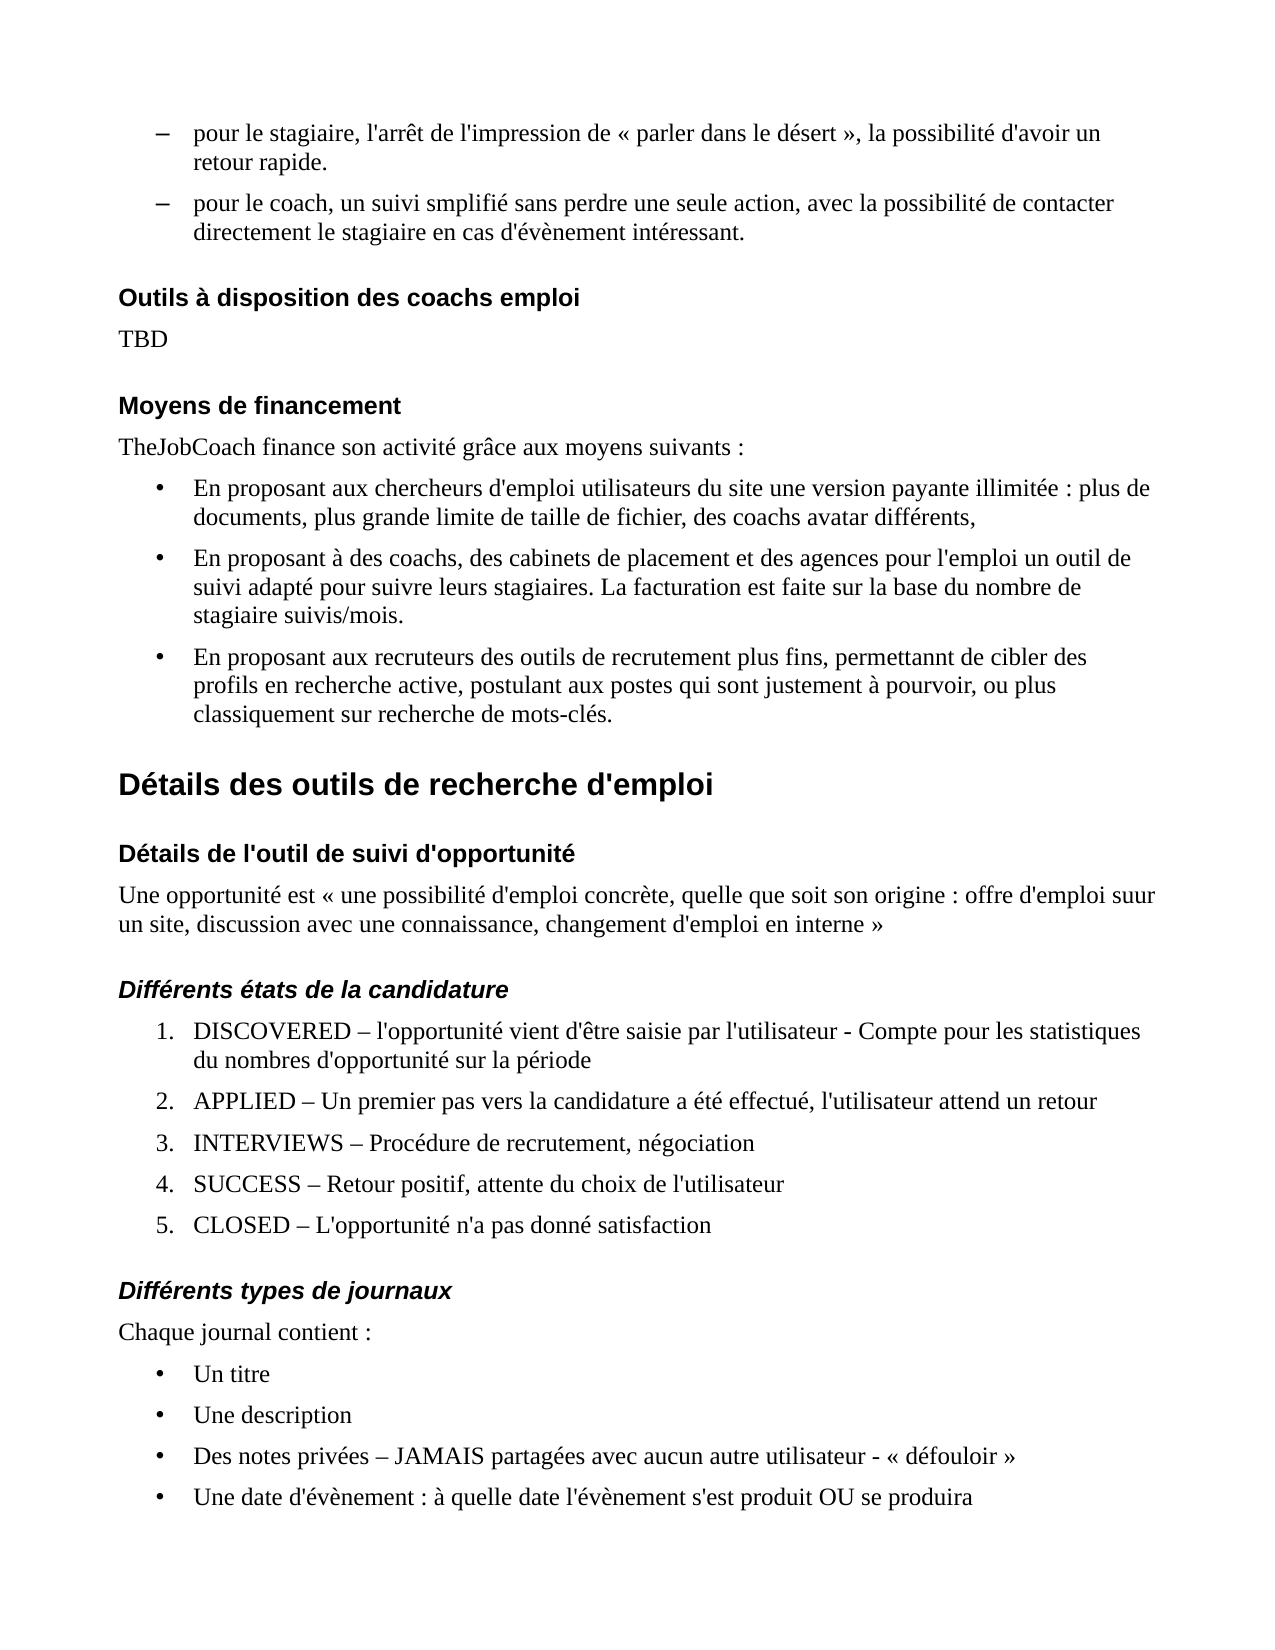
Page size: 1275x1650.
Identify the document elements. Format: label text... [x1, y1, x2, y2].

list SUCCESS – Retour positif, attente du choix de l'utilisateur [156, 1169, 1157, 1198]
list Une date d'évènement : à quelle date l'évènement s'est produit OU se produira [156, 1482, 1157, 1511]
list CLOSED – L'opportunité n'a pas donné satisfaction [156, 1210, 1157, 1239]
text TBD [118, 324, 1157, 353]
text Une opportunité est « une possibilité d'emploi concrète, quelle que soit son origine : offre d'emploi suur un site, discussion avec une connaissance, changement d'emploi en interne » [118, 880, 1157, 938]
subtitle Détails des outils de recherche d'emploi [118, 766, 1157, 802]
list pour le coach, un suivi smplifié sans perdre une seule action, avec la possibilité de contacter directement le stagiaire en cas d'évènement intéressant. [156, 188, 1157, 246]
list DISCOVERED – l'opportunité vient d'être saisie par l'utilisateur - Compte pour les statistiques du nombres d'opportunité sur la période [156, 1016, 1157, 1074]
subtitle Différents états de la candidature [118, 975, 1157, 1004]
list Des notes privées – JAMAIS partagées avec aucun autre utilisateur - « défouloir » [156, 1441, 1157, 1470]
list APPLIED – Un premier pas vers la candidature a été effectué, l'utilisateur attend un retour [156, 1086, 1157, 1115]
subtitle Détails de l'outil de suivi d'opportunité [118, 839, 1157, 868]
list En proposant aux chercheurs d'emploi utilisateurs du site une version payante illimitée : plus de documents, plus grande limite de taille de fichier, des coachs avatar différents, [156, 473, 1157, 531]
list Un titre [156, 1359, 1157, 1387]
list pour le stagiaire, l'arrêt de l'impression de « parler dans le désert », la possibilité d'avoir un retour rapide. [156, 118, 1157, 176]
list Une description [156, 1400, 1157, 1429]
subtitle Outils à disposition des coachs emploi [118, 283, 1157, 312]
text TheJobCoach finance son activité grâce aux moyens suivants : [118, 432, 1157, 461]
subtitle Différents types de journaux [118, 1276, 1157, 1305]
text Chaque journal contient : [118, 1317, 1157, 1346]
list En proposant à des coachs, des cabinets de placement et des agences pour l'emploi un outil de suivi adapté pour suivre leurs stagiaires. La facturation est faite sur la base du nombre de stagiaire suivis/mois. [156, 543, 1157, 629]
subtitle Moyens de financement [118, 391, 1157, 419]
list INTERVIEWS – Procédure de recrutement, négociation [156, 1128, 1157, 1156]
list En proposant aux recruteurs des outils de recrutement plus fins, permettannt de cibler des profils en recherche active, postulant aux postes qui sont justement à pourvoir, ou plus classiquement sur recherche de mots-clés. [156, 642, 1157, 728]
